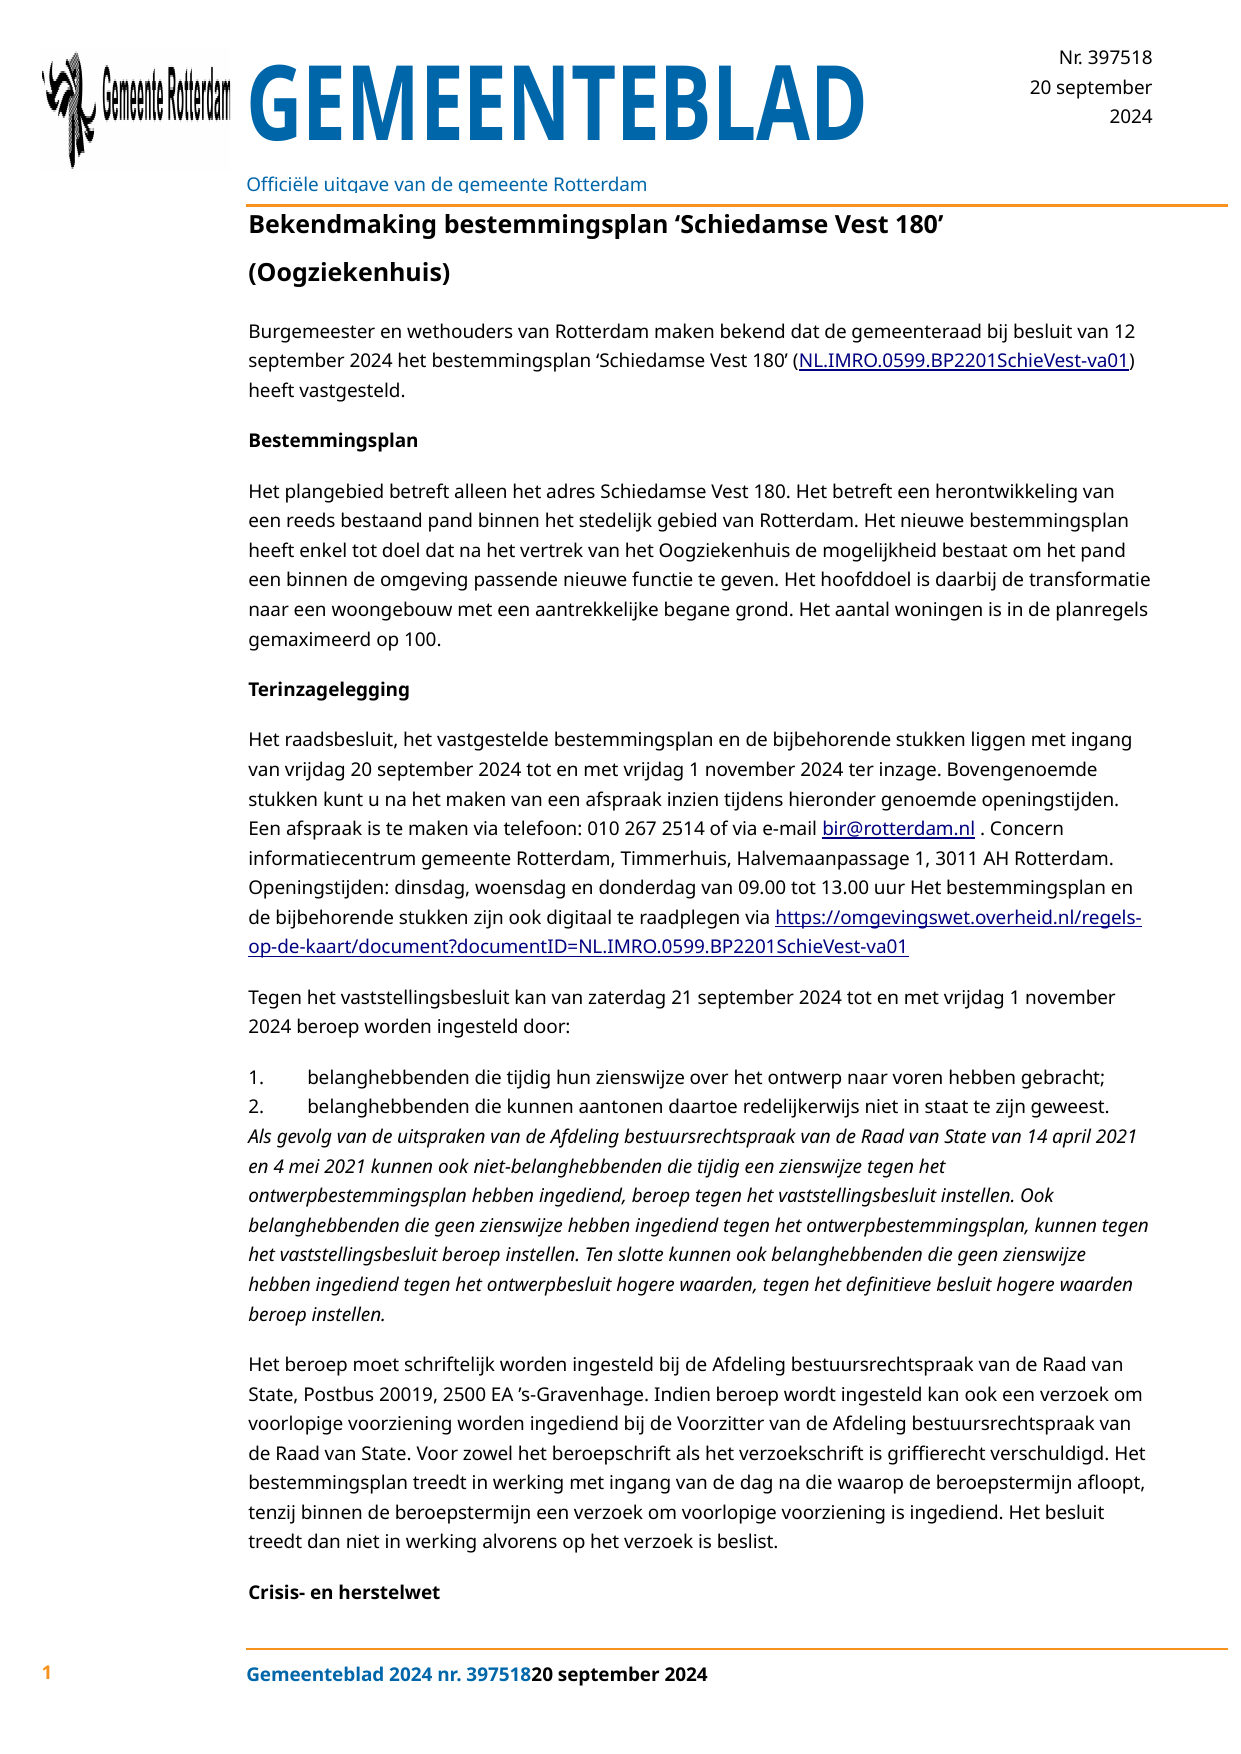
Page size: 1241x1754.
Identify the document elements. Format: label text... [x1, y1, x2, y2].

list belanghebbenden die tijdig hun zienswijze over het ontwerp naar voren hebben gebracht; [248, 1064, 1152, 1090]
text Als gevolg van de uitspraken van de Afdeling bestuursrechtspraak van de Raad van State van 14 april 2021 en 4 mei 2021 kunnen ook niet-belanghebbenden die tijdig een zienswijze tegen het ontwerpbestemmingsplan hebben ingediend, beroep tegen het vaststellingsbesluit instellen. Ook belanghebbenden die geen zienswijze hebben ingediend tegen het ontwerpbestemmingsplan, kunnen tegen het vaststellingsbesluit beroep instellen. Ten slotte kunnen ook belanghebbenden die geen zienswijze hebben ingediend tegen het ontwerpbesluit hogere waarden, tegen het definitieve besluit hogere waarden beroep instellen. [248, 1123, 1152, 1327]
text Het raadsbesluit, het vastgestelde bestemmingsplan en de bijbehorende stukken liggen met ingang van vrijdag 20 september 2024 tot en met vrijdag 1 november 2024 ter inzage. Bovengenoemde stukken kunt u na het maken van een afspraak inzien tijdens hieronder genoemde openingstijden. Een afspraak is te maken via telefoon: 010 267 2514 of via e-mail bir@rotterdam.nl . Concern informatiecentrum gemeente Rotterdam, Timmerhuis, Halvemaanpassage 1, 3011 AH Rotterdam. Openingstijden: dinsdag, woensdag en donderdag van 09.00 tot 13.00 uur Het bestemmingsplan en de bijbehorende stukken zijn ook digitaal te raadplegen via https://omgevingswet.overheid.nl/regels-op-de-kaart/document?documentID=NL.IMRO.0599.BP2201SchieVest-va01 [248, 727, 1152, 959]
text Het beroep moet schriftelijk worden ingesteld bij de Afdeling bestuursrechtspraak van de Raad van State, Postbus 20019, 2500 EA ’s-Gravenhage. Indien beroep wordt ingesteld kan ook een verzoek om voorlopige voorziening worden ingediend bij de Voorzitter van de Afdeling bestuursrechtspraak van de Raad van State. Voor zowel het beroepschrift als het verzoekschrift is griffierecht verschuldigd. Het bestemmingsplan treedt in werking met ingang van de dag na die waarop de beroepstermijn afloopt, tenzij binnen de beroepstermijn een verzoek om voorlopige voorziening is ingediend. Het besluit treedt dan niet in werking alvorens op het verzoek is beslist. [248, 1351, 1152, 1554]
text Bekendmaking bestemmingsplan ‘Schiedamse Vest 180’ (Oogziekenhuis) [248, 207, 1152, 288]
list belanghebbenden die kunnen aantonen daartoe redelijkerwijs niet in staat te zijn geweest. [248, 1094, 1152, 1119]
text Tegen het vaststellingsbesluit kan van zaterdag 21 september 2024 tot en met vrijdag 1 november 2024 beroep worden ingesteld door: [248, 984, 1152, 1039]
text Terinzagelegging [248, 676, 1152, 702]
text Bestemmingsplan [248, 427, 1152, 453]
text Burgemeester en wethouders van Rotterdam maken bekend dat de gemeenteraad bij besluit van 12 september 2024 het bestemmingsplan ‘Schiedamse Vest 180’ (NL.IMRO.0599.BP2201SchieVest-va01) heeft vastgesteld. [248, 318, 1152, 403]
picture [41, 47, 231, 172]
text Het plangebied betreft alleen het adres Schiedamse Vest 180. Het betreft een herontwikkeling van een reeds bestaand pand binnen het stedelijk gebied van Rotterdam. Het nieuwe bestemmingsplan heeft enkel tot doel dat na het vertrek van het Oogziekenhuis de mogelijkheid bestaat om het pand een binnen de omgeving passende nieuwe functie te geven. Het hoofddoel is daarbij de transformatie naar een woongebouw met een aantrekkelijke begane grond. Het aantal woningen is in de planregels gemaximeerd op 100. [248, 478, 1152, 652]
text Crisis- en herstelwet [248, 1579, 1152, 1605]
